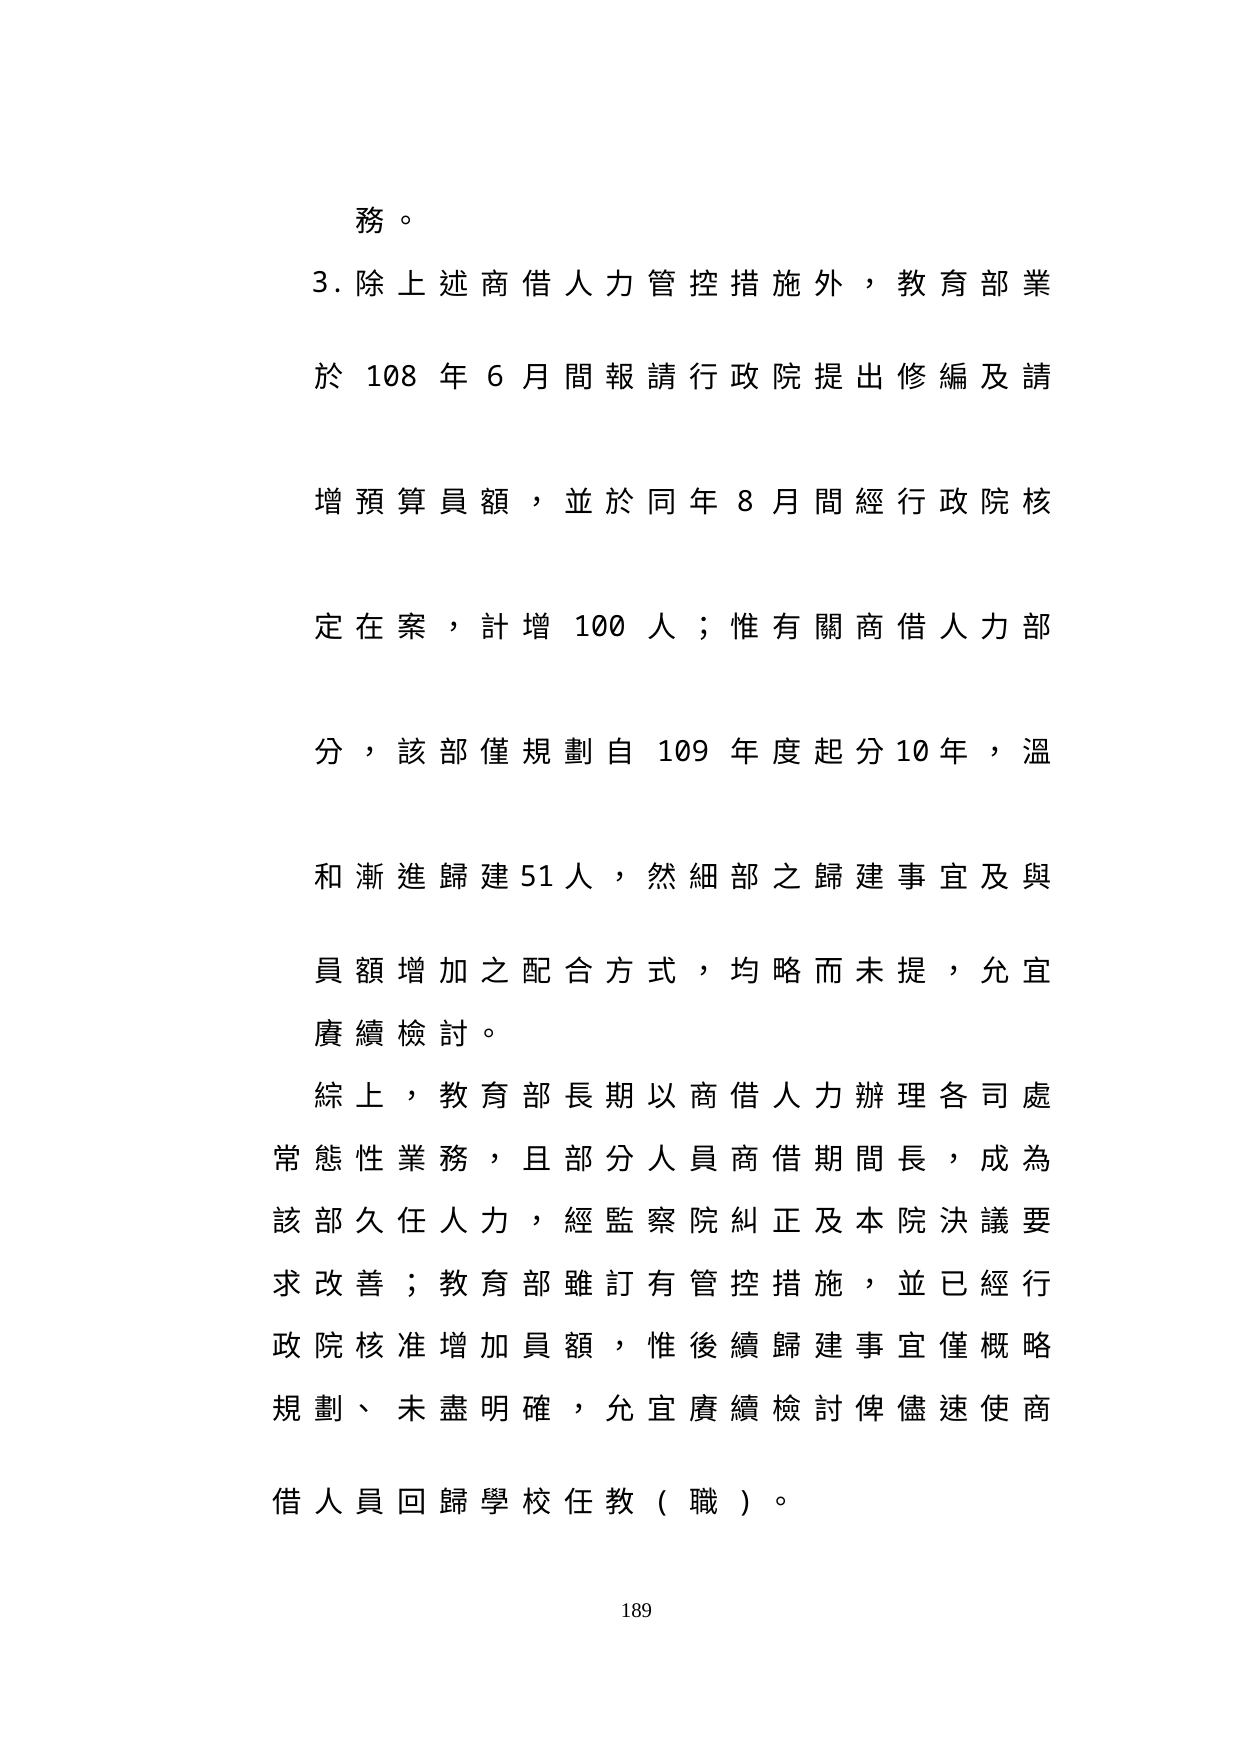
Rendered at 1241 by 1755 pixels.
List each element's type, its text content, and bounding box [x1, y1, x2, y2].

text 務。 [301, 177, 1058, 240]
text 綜上，教育部長期以商借人力辦理各司處常態性業務，且部分人員商借期間長，成為該部久任人力，經監察院糾正及本院決議要求改善；教育部雖訂有管控措施，並已經行政院核准增加員額，惟後續歸建事宜僅概略規劃、未盡明確，允宜賡續檢討俾儘速使商借人員回歸學校任教(職)。 [242, 1052, 1058, 1552]
text 3.除上述商借人力管控措施外，教育部業於108年6月間報請行政院提出修編及請增預算員額，並於同年8月間經行政院核定在案，計增100人；惟有關商借人力部分，該部僅規劃自109年度起分10年，溫和漸進歸建51人，然細部之歸建事宜及與員額增加之配合方式，均略而未提，允宜賡續檢討。 [271, 240, 1058, 1052]
